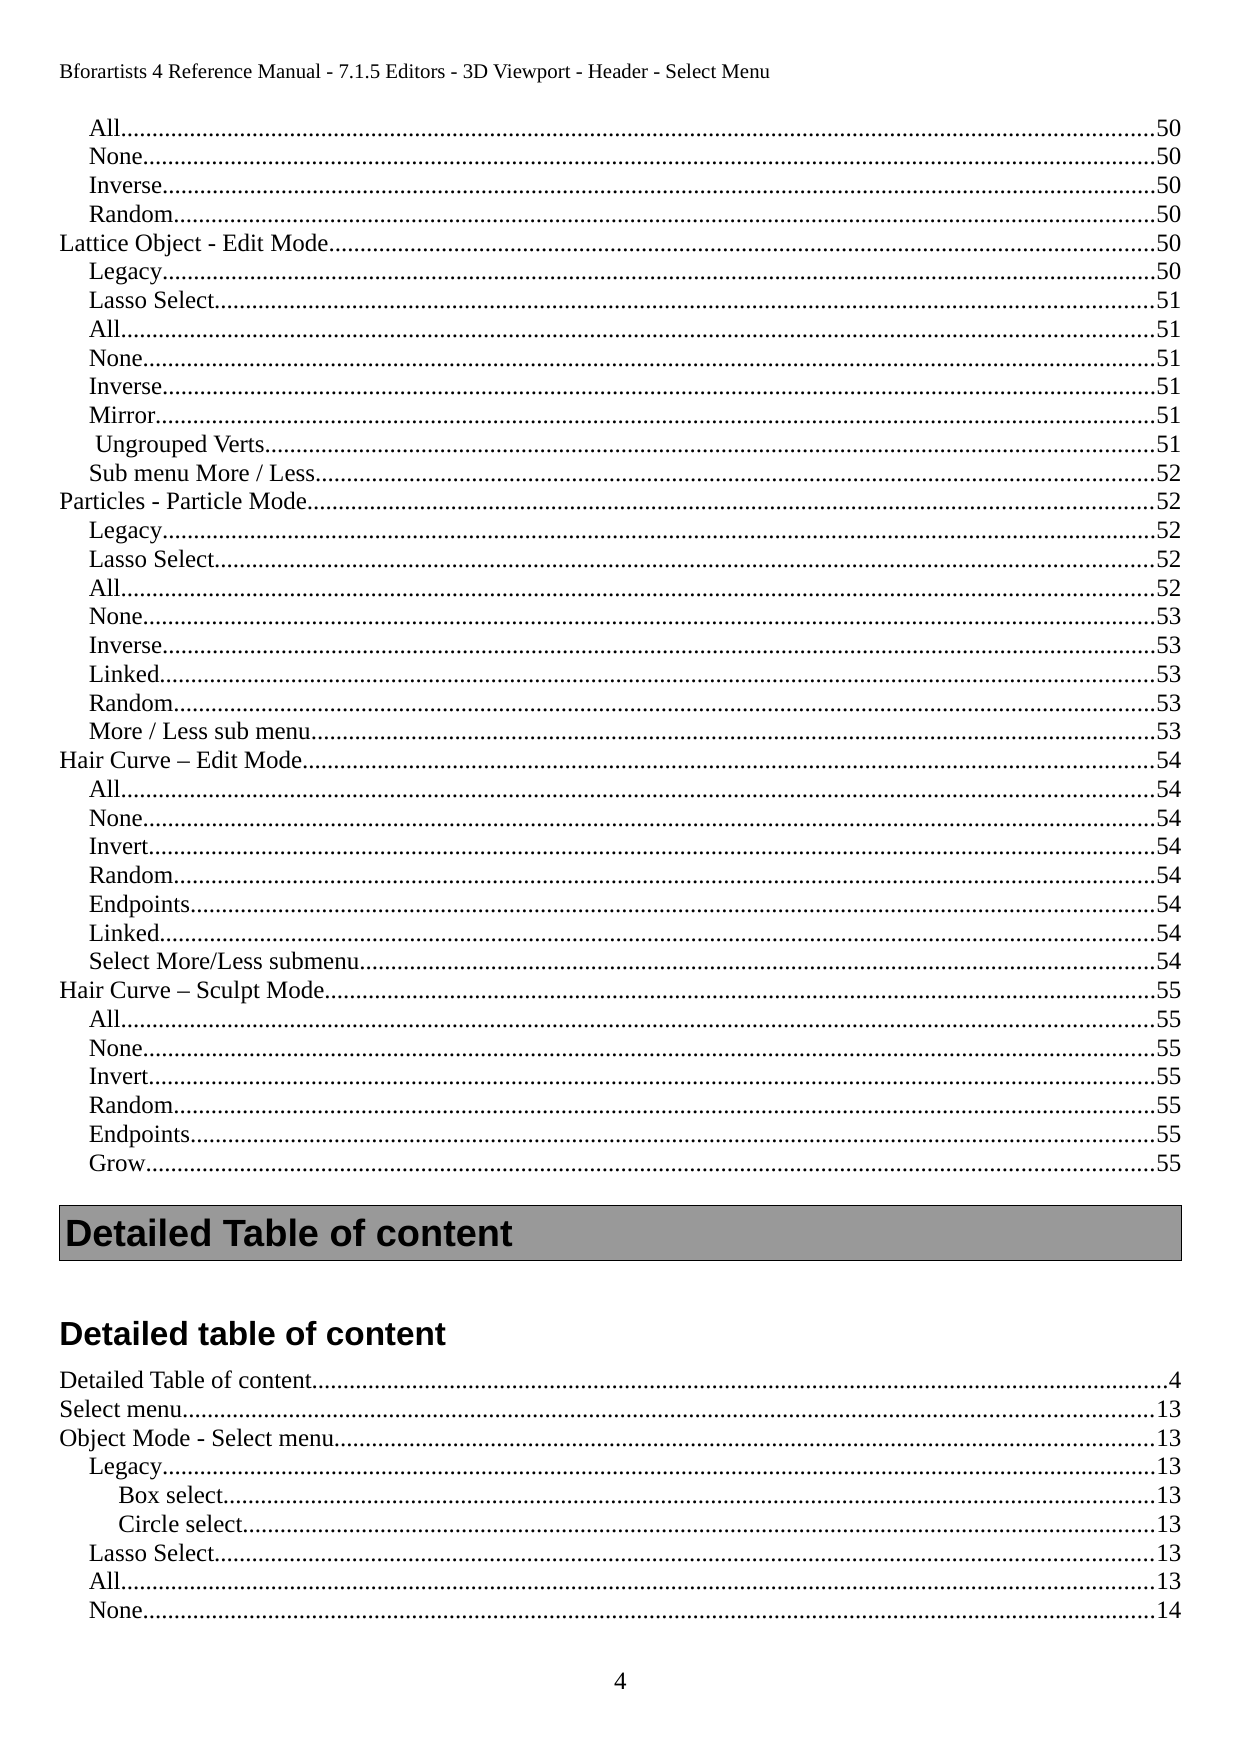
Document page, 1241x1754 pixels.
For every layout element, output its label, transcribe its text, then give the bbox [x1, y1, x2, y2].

text Box select 13 [118, 1480, 1181, 1509]
text None 55 [88, 1033, 1181, 1061]
text Detailed Table of content 4 [59, 1365, 1181, 1394]
text Lasso Select 13 [88, 1538, 1181, 1566]
text Invert 55 [88, 1061, 1181, 1090]
text Endpoints 55 [88, 1119, 1181, 1148]
text All 52 [88, 573, 1181, 601]
text None 54 [88, 803, 1181, 831]
text Select menu 13 [59, 1394, 1181, 1423]
text Linked 54 [88, 918, 1181, 946]
text Random 54 [88, 860, 1181, 889]
text Hair Curve – Sculpt Mode 55 [59, 975, 1181, 1004]
text Inverse 53 [88, 630, 1181, 659]
text All 55 [88, 1004, 1181, 1033]
text Grow 55 [88, 1148, 1181, 1176]
text All 51 [88, 314, 1181, 343]
table_header Detailed Table of content [60, 1206, 1181, 1260]
text Random 50 [88, 199, 1181, 228]
text More / Less sub menu 53 [88, 716, 1181, 745]
text Inverse 51 [88, 371, 1181, 400]
text Hair Curve – Edit Mode 54 [59, 745, 1181, 774]
text Legacy 13 [88, 1451, 1181, 1480]
text Random 53 [88, 688, 1181, 716]
text None 50 [88, 141, 1181, 170]
text Circle select 13 [118, 1509, 1181, 1538]
text Invert 54 [88, 831, 1181, 860]
text All 13 [88, 1566, 1181, 1595]
text Particles - Particle Mode 52 [59, 486, 1181, 515]
text Linked 53 [88, 659, 1181, 688]
text Lasso Select 51 [88, 285, 1181, 314]
text Select More/Less submenu 54 [88, 946, 1181, 975]
text Lasso Select 52 [88, 544, 1181, 573]
text Random 55 [88, 1090, 1181, 1119]
text Legacy 52 [88, 515, 1181, 544]
text Sub menu More / Less 52 [88, 458, 1181, 486]
text Inverse 50 [88, 170, 1181, 199]
text Lattice Object - Edit Mode 50 [59, 228, 1181, 256]
text Ungrouped Verts 51 [88, 429, 1181, 458]
text Mirror 51 [88, 400, 1181, 429]
text All 54 [88, 774, 1181, 803]
text None 53 [88, 601, 1181, 630]
subtitle Detailed table of content [59, 1314, 1181, 1353]
text Object Mode - Select menu 13 [59, 1423, 1181, 1451]
text Legacy 50 [88, 256, 1181, 285]
text Endpoints 54 [88, 889, 1181, 918]
text All 50 [88, 113, 1181, 141]
text None 14 [88, 1595, 1181, 1624]
text None 51 [88, 343, 1181, 371]
